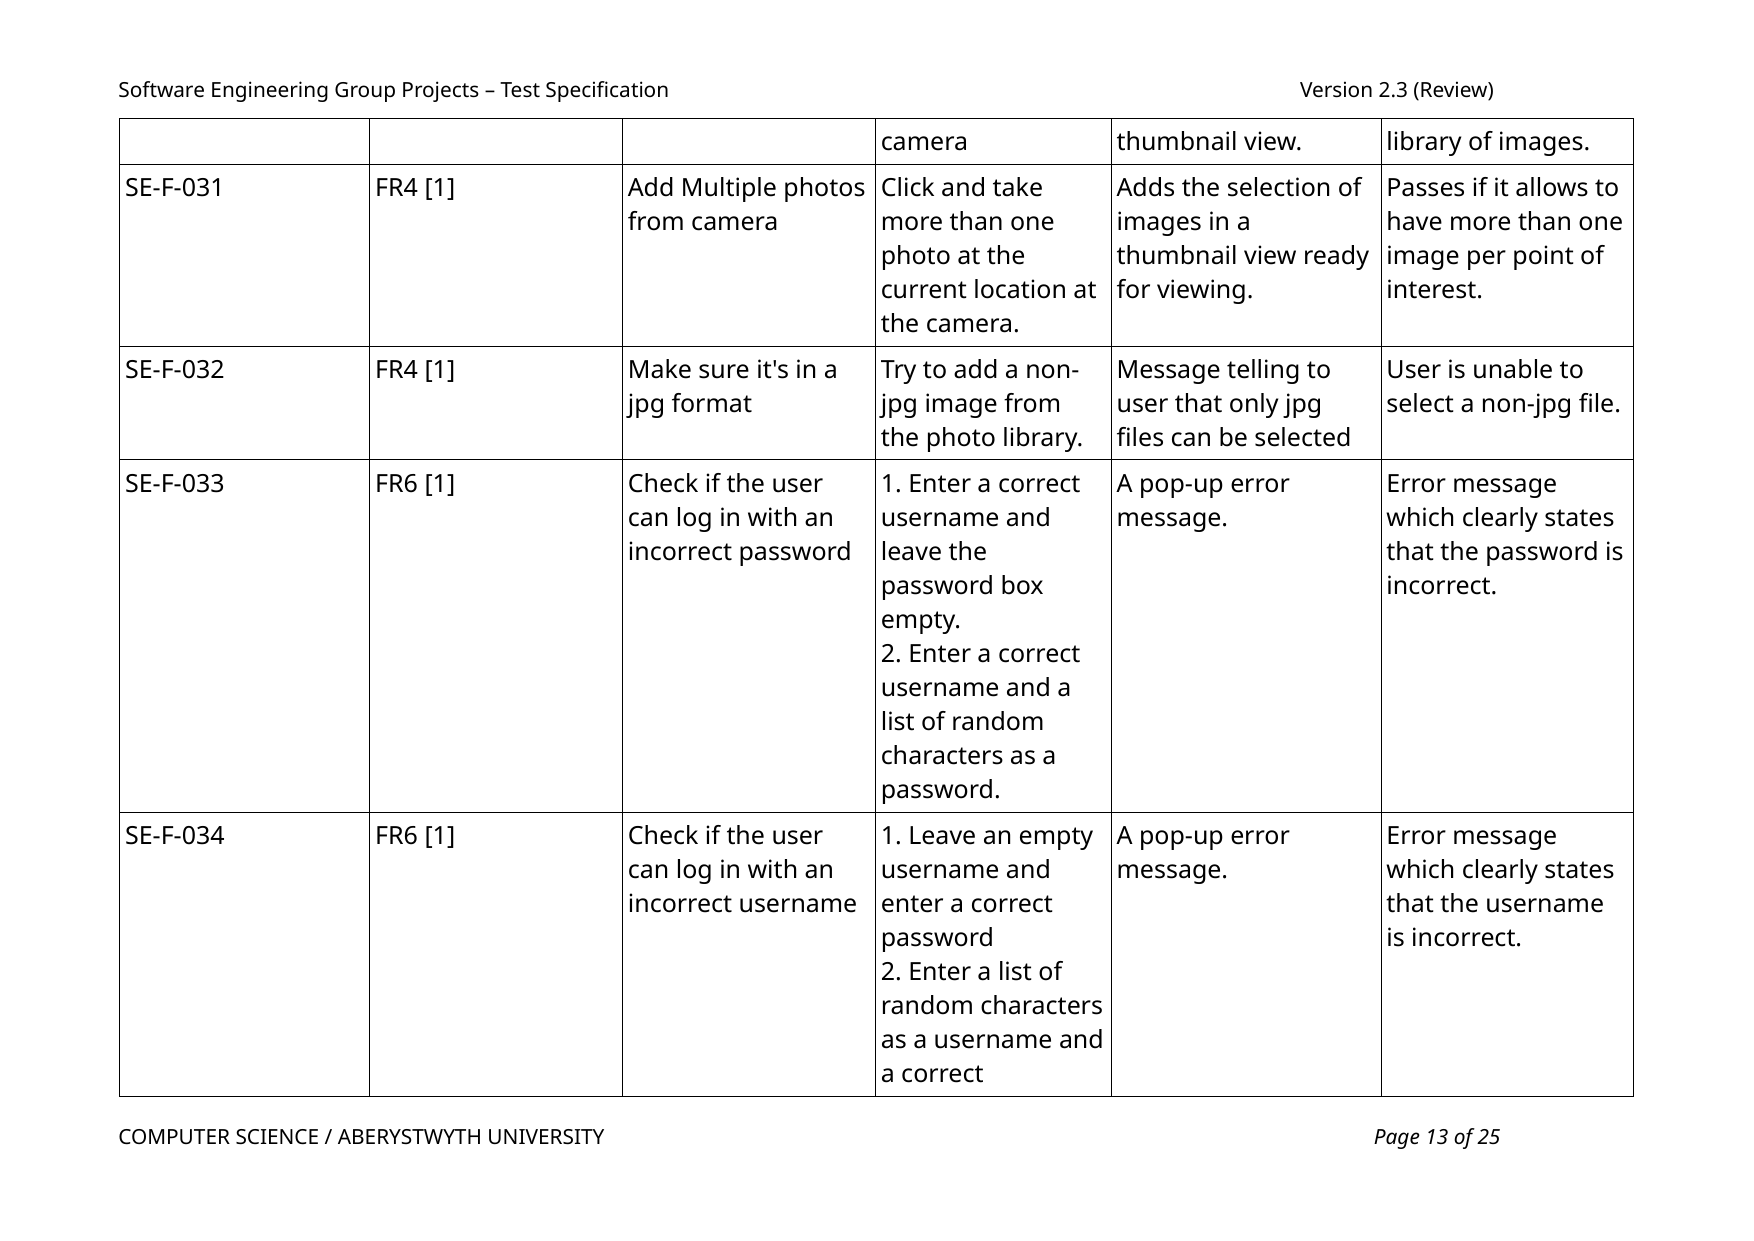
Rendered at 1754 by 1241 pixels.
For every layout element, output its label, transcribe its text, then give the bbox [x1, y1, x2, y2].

table_cell Check if the user can log in with an incorrect password [623, 460, 875, 812]
table_cell Error message which clearly states that the password is incorrect. [1382, 460, 1633, 812]
table_cell Error message which clearly states that the username is incorrect. [1382, 813, 1633, 1096]
table_cell FR6 [1] [370, 813, 622, 1096]
table_cell User is unable to select a non-jpg file. [1382, 347, 1633, 459]
table_cell SE-F-032 [120, 347, 369, 459]
table_cell SE-F-033 [120, 460, 369, 812]
table_cell Click and take more than one photo at the current location at the camera. [876, 165, 1111, 346]
table_cell Adds the selection of images in a thumbnail view ready for viewing. [1112, 165, 1381, 346]
table_cell [623, 119, 875, 164]
table_cell Make sure it's in a jpg format [623, 347, 875, 459]
table_cell Message telling to user that only jpg files can be selected [1112, 347, 1381, 459]
table_cell 1. Enter a correct username and leave the password box empty. 2. Enter a correct username and a list of random characters as a password. [876, 460, 1111, 812]
table_cell Add Multiple photos from camera [623, 165, 875, 346]
table_cell thumbnail view. [1112, 119, 1381, 164]
table_cell [120, 119, 369, 164]
table_cell library of images. [1382, 119, 1633, 164]
table_cell A pop-up error message. [1112, 813, 1381, 1096]
table_cell [370, 119, 622, 164]
table_cell SE-F-031 [120, 165, 369, 346]
table_cell SE-F-034 [120, 813, 369, 1096]
table_cell Check if the user can log in with an incorrect username [623, 813, 875, 1096]
table_cell camera [876, 119, 1111, 164]
table_cell 1. Leave an empty username and enter a correct password 2. Enter a list of random characters as a username and a correct [876, 813, 1111, 1096]
table_cell A pop-up error message. [1112, 460, 1381, 812]
table_cell Try to add a non-jpg image from the photo library. [876, 347, 1111, 459]
table_cell FR4 [1] [370, 347, 622, 459]
table_cell FR4 [1] [370, 165, 622, 346]
table_cell FR6 [1] [370, 460, 622, 812]
table_cell Passes if it allows to have more than one image per point of interest. [1382, 165, 1633, 346]
